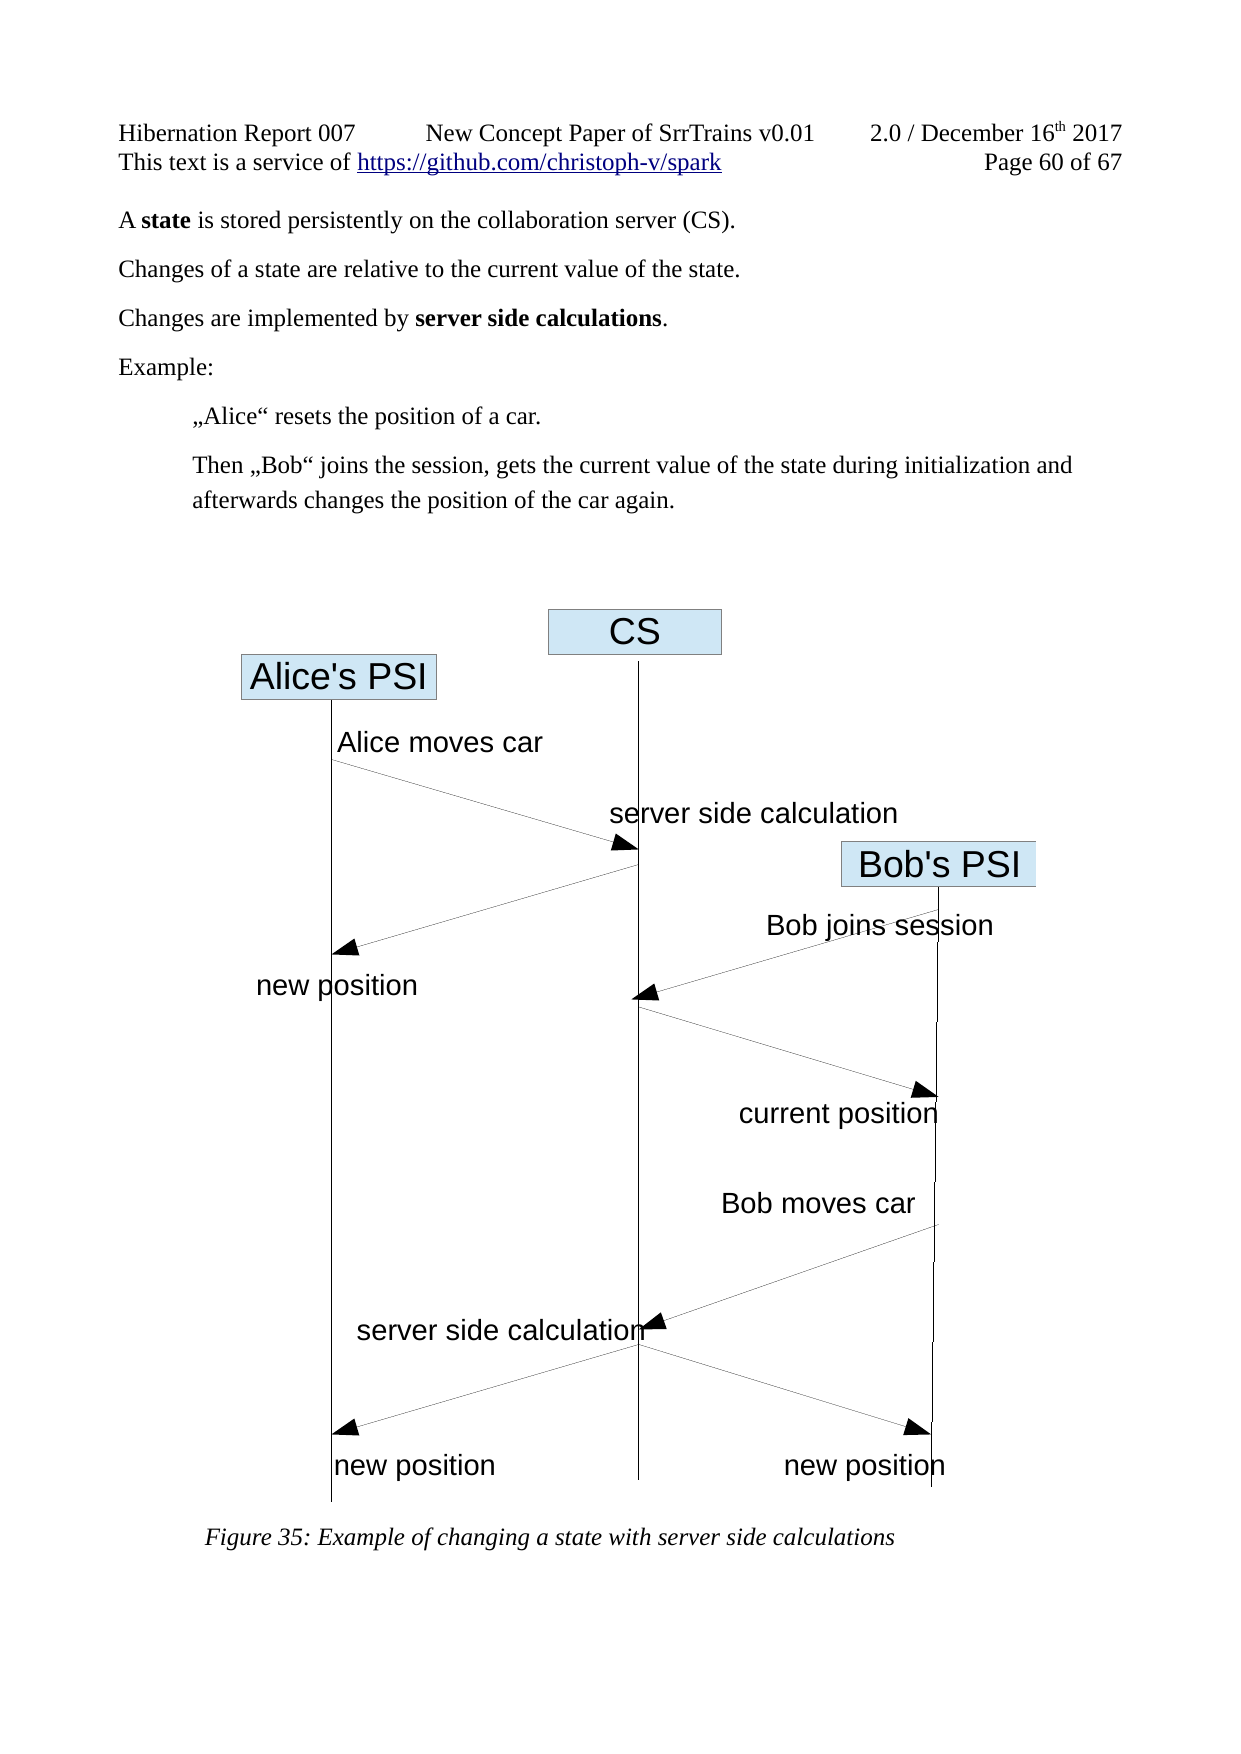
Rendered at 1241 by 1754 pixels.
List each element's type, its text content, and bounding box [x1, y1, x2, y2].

text Changes are implemented by server side calculations. [118, 303, 1122, 332]
text Example: [118, 352, 1122, 381]
text A state is stored persistently on the collaboration server (CS). [118, 205, 1122, 234]
text „Alice“ resets the position of a car. [192, 401, 1122, 430]
text Changes of a state are relative to the current value of the state. [118, 254, 1122, 283]
text Then „Bob“ joins the session, gets the current value of the state during initialization and afterwards changes the position of the car again. [192, 450, 1122, 514]
text Figure 35: Example of changing a state with server side calculations [204, 595, 1036, 1551]
